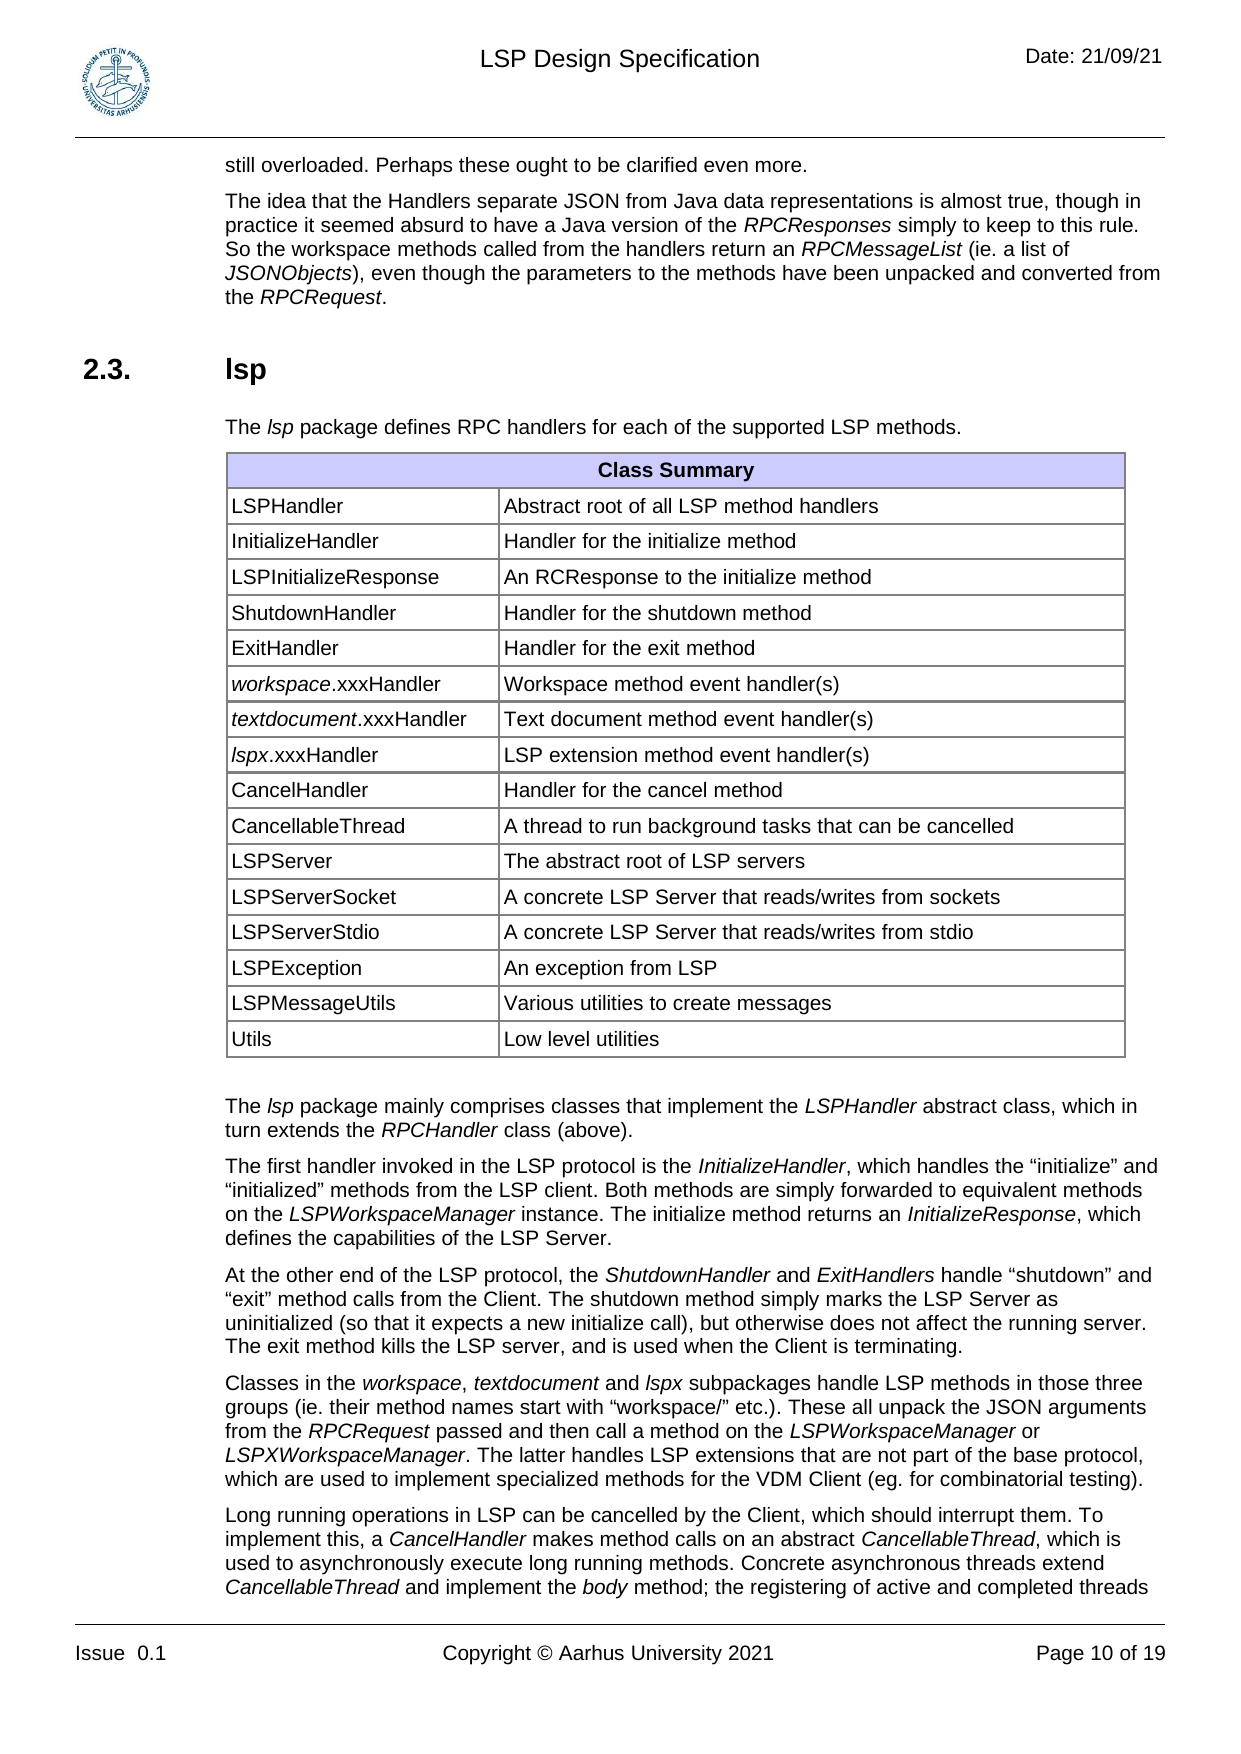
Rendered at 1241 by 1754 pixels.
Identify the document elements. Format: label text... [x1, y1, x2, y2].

table_cell Handler for the shutdown method [500, 596, 1124, 629]
table_cell A thread to run background tasks that can be cancelled [500, 809, 1124, 842]
table_cell CancelHandler [228, 774, 498, 807]
table_cell LSPServerSocket [228, 880, 498, 913]
table_cell LSPServerStdio [228, 916, 498, 949]
table_cell LSPServer [228, 845, 498, 878]
table_cell An exception from LSP [500, 951, 1124, 984]
table_cell Handler for the initialize method [500, 525, 1124, 558]
table_cell CancellableThread [228, 809, 498, 842]
table_cell The abstract root of LSP servers [500, 845, 1124, 878]
text The first handler invoked in the LSP protocol is the InitializeHandler, which handles the “initialize” and “initialized” methods from the LSP client. Both methods are simply forwarded to equivalent methods on the LSPWorkspaceManager instance. The initialize method returns an InitializeResponse, which defines the capabilities of the LSP Server. [225, 1154, 1165, 1250]
table_cell workspace.xxxHandler [228, 667, 498, 700]
subtitle lsp [75, 352, 1165, 385]
text The lsp package defines RPC handlers for each of the supported LSP methods. [225, 415, 1165, 439]
table_cell LSPException [228, 951, 498, 984]
text Long running operations in LSP can be cancelled by the Client, which should interrupt them. To implement this, a CancelHandler makes method calls on an abstract CancellableThread, which is used to asynchronously execute long running methods. Concrete asynchronous threads extend CancellableThread and implement the body method; the registering of active and completed threads [225, 1503, 1165, 1599]
table_cell Workspace method event handler(s) [500, 667, 1124, 700]
text At the other end of the LSP protocol, the ShutdownHandler and ExitHandlers handle “shutdown” and “exit” method calls from the Client. The shutdown method simply marks the LSP Server as uninitialized (so that it expects a new initialize call), but otherwise does not affect the running server. The exit method kills the LSP server, and is used when the Client is terminating. [225, 1263, 1165, 1359]
text The lsp package mainly comprises classes that implement the LSPHandler abstract class, which in turn extends the RPCHandler class (above). [225, 1094, 1165, 1142]
table_cell textdocument.xxxHandler [228, 703, 498, 736]
text still overloaded. Perhaps these ought to be clarified even more. [225, 153, 1165, 177]
table_cell LSPInitializeResponse [228, 560, 498, 594]
picture [78, 44, 153, 120]
text The idea that the Handlers separate JSON from Java data representations is almost true, though in practice it seemed absurd to have a Java version of the RPCResponses simply to keep to this rule. So the workspace methods called from the handlers return an RPCMessageList (ie. a list of JSONObjects), even though the parameters to the methods have been unpacked and converted from the RPCRequest. [225, 189, 1165, 309]
table_cell A concrete LSP Server that reads/writes from sockets [500, 880, 1124, 913]
table_cell ShutdownHandler [228, 596, 498, 629]
table_cell Various utilities to create messages [500, 987, 1124, 1020]
table_cell LSPHandler [228, 489, 498, 523]
text Classes in the workspace, textdocument and lspx subpackages handle LSP methods in those three groups (ie. their method names start with “workspace/” etc.). These all unpack the JSON arguments from the RPCRequest passed and then call a method on the LSPWorkspaceManager or LSPXWorkspaceManager. The latter handles LSP extensions that are not part of the base protocol, which are used to implement specialized methods for the VDM Client (eg. for combinatorial testing). [225, 1371, 1165, 1491]
table_cell Low level utilities [500, 1022, 1124, 1056]
table_cell LSPMessageUtils [228, 987, 498, 1020]
table_header Class Summary [228, 454, 1124, 487]
table_cell lspx.xxxHandler [228, 738, 498, 771]
table_cell Utils [228, 1022, 498, 1056]
table_cell InitializeHandler [228, 525, 498, 558]
table_cell Abstract root of all LSP method handlers [500, 489, 1124, 523]
table_cell Handler for the exit method [500, 631, 1124, 665]
table_cell An RCResponse to the initialize method [500, 560, 1124, 594]
table_cell A concrete LSP Server that reads/writes from stdio [500, 916, 1124, 949]
table_cell Text document method event handler(s) [500, 703, 1124, 736]
table_cell ExitHandler [228, 631, 498, 665]
table_cell Handler for the cancel method [500, 774, 1124, 807]
table_cell LSP extension method event handler(s) [500, 738, 1124, 771]
